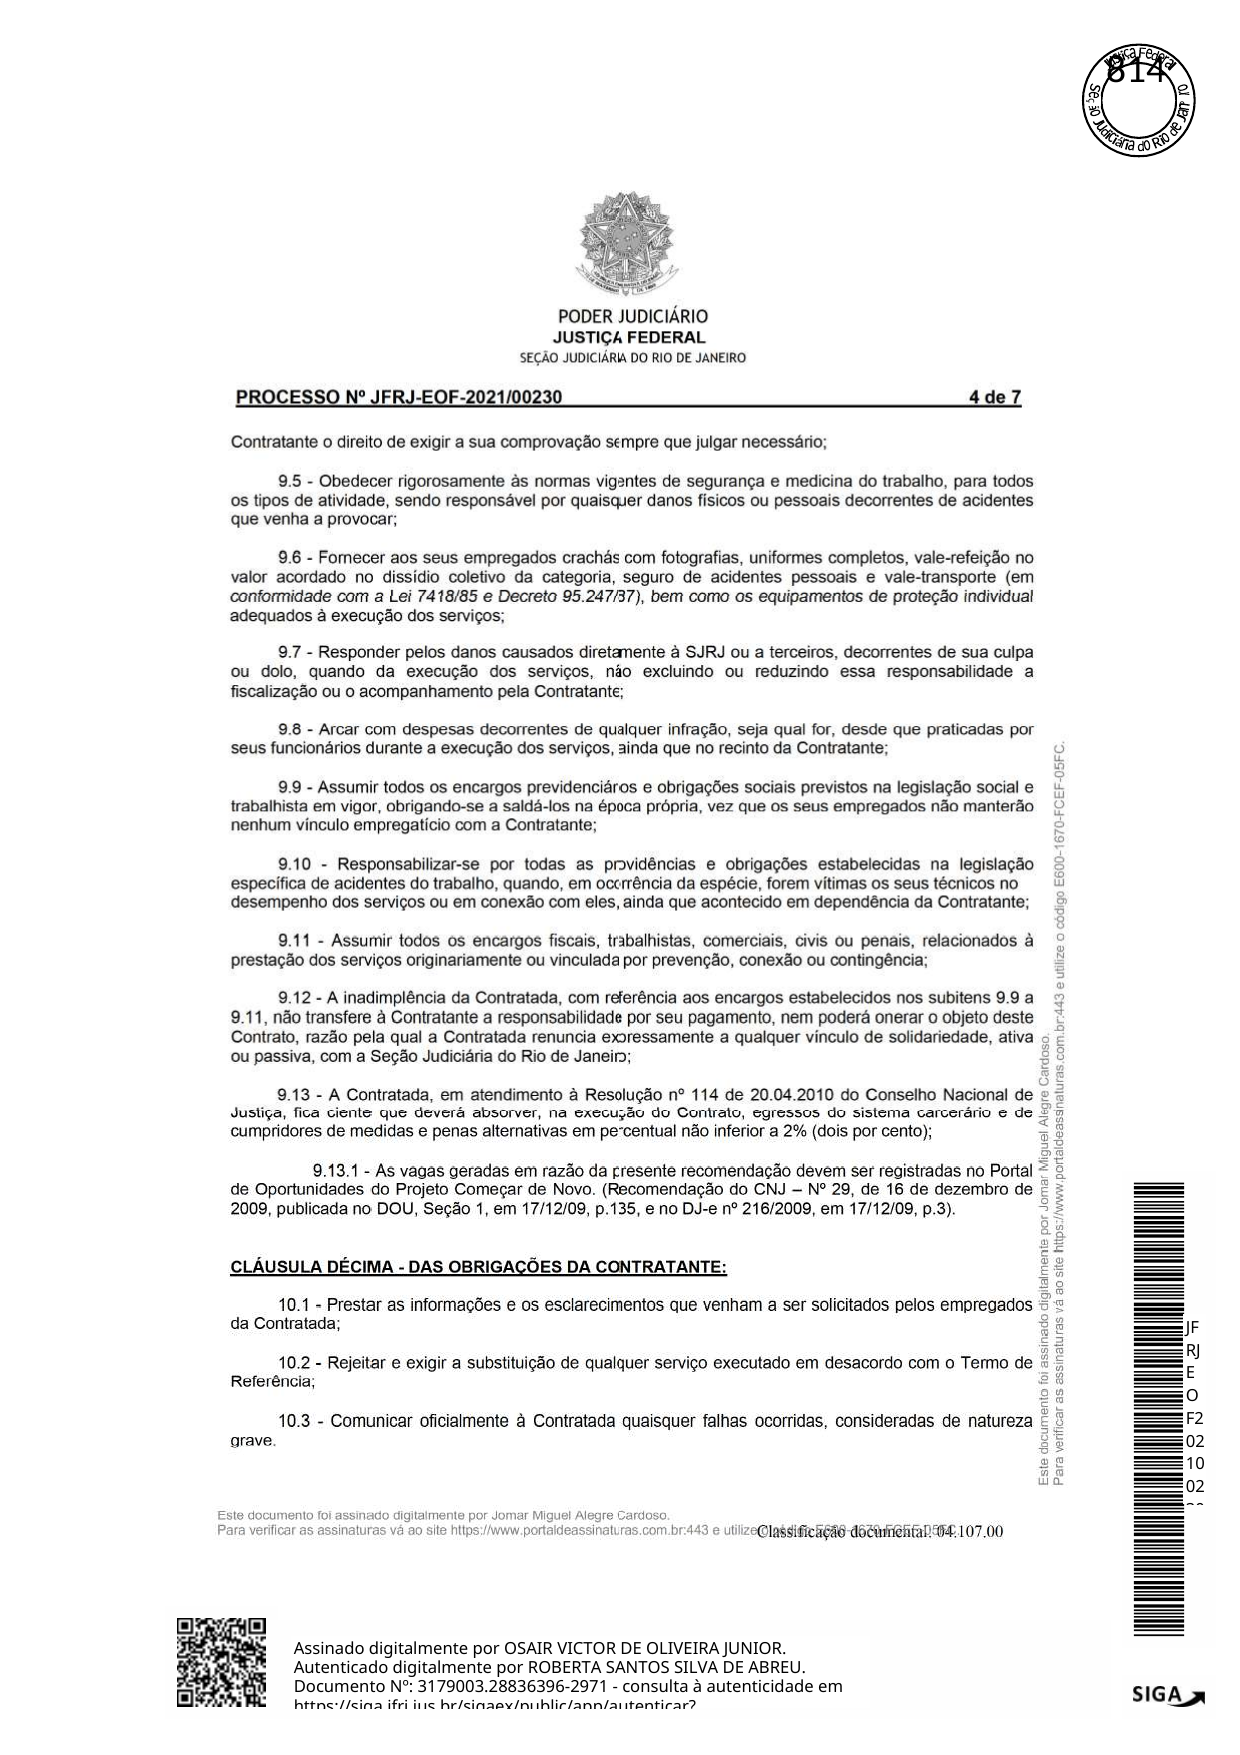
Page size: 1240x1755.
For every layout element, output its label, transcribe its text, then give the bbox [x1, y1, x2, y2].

text ç [1085, 98, 1099, 106]
text JFRJEOF202100230V03 [1186, 1316, 1206, 1504]
text e [1179, 97, 1193, 105]
